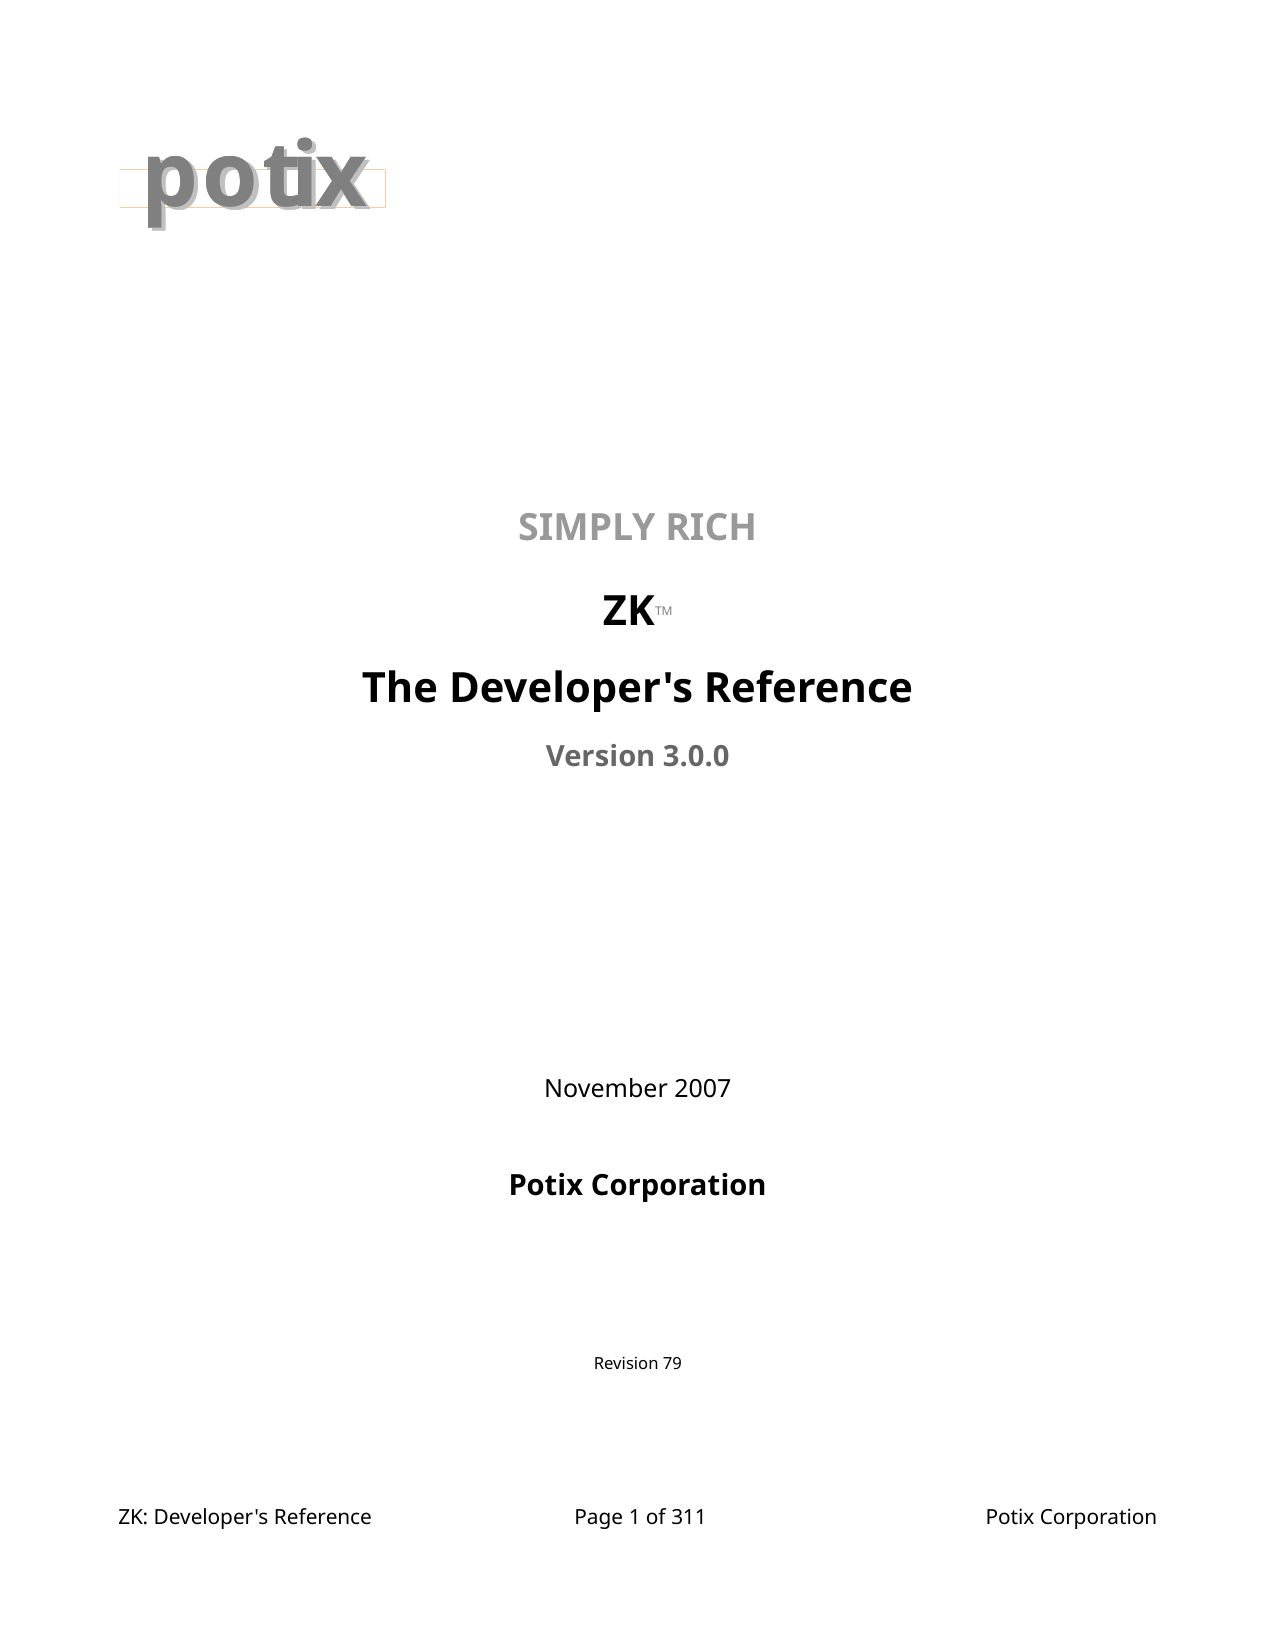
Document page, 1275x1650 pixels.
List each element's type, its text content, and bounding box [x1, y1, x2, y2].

text ZKTM [118, 580, 1157, 637]
text Potix Corporation [118, 1164, 1157, 1203]
text The Developer's Reference [118, 658, 1157, 715]
text Version 3.0.0 [118, 736, 1157, 775]
text SIMPLY RICH [118, 500, 1157, 551]
text November 2007 [118, 1071, 1157, 1105]
text Revision 79 [118, 1351, 1157, 1374]
